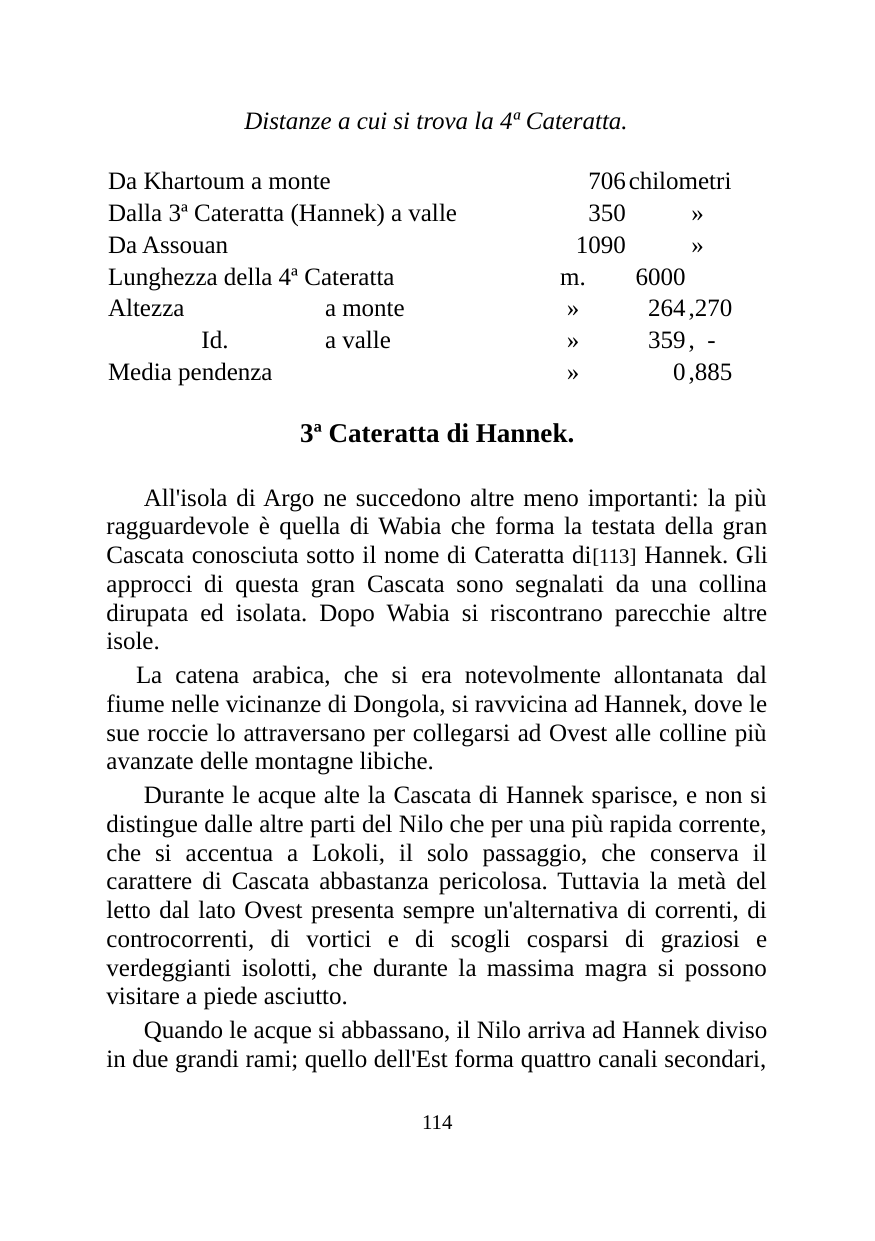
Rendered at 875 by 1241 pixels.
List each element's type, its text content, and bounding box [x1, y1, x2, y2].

table_cell Altezza [106, 292, 323, 324]
text La catena arabica, che si era notevolmente allontanata dal fiume nelle vicinanze di Dongola, si ravvicina ad Hannek, dove le sue roccie lo attraversano per collegarsi ad Ovest alle colline più avanzate delle montagne libiche. [106, 660, 768, 775]
table_cell ,885 [687, 356, 768, 388]
table_cell Media pendenza [106, 356, 547, 388]
table_cell ,270 [687, 292, 768, 324]
table_cell 0 [599, 356, 687, 388]
table_header 6000 [599, 260, 687, 292]
table_header 706 [554, 165, 627, 196]
text 3ª Cateratta di Hannek. [106, 417, 768, 448]
table_header [687, 260, 768, 292]
table_cell a monte [323, 292, 547, 324]
table_header chilometri [627, 165, 768, 196]
table_cell a valle [323, 324, 547, 356]
table_cell » [627, 228, 768, 260]
table_cell Id. [106, 324, 323, 356]
table_cell 264 [599, 292, 687, 324]
table_cell Dalla 3ª Cateratta (Hannek) a valle [106, 196, 553, 228]
table_header Lunghezza della 4ª Cateratta [106, 260, 547, 292]
text Distanze a cui si trova la 4ª Cateratta. [106, 106, 768, 135]
table_cell » [547, 356, 599, 388]
text Quando le acque si abbassano, il Nilo arriva ad Hannek diviso in due grandi rami; quello dell'Est forma quattro canali secondari, [106, 1015, 768, 1073]
table_cell 359 [599, 324, 687, 356]
table_cell » [547, 324, 599, 356]
table_cell » [627, 196, 768, 228]
table_header Da Khartoum a monte [106, 165, 553, 196]
table_cell 1090 [554, 228, 627, 260]
text All'isola di Argo ne succedono altre meno importanti: la più ragguardevole è quella di Wabia che forma la testata della gran Cascata conosciuta sotto il nome di Cateratta di[113] Hannek. Gli approcci di questa gran Cascata sono segnalati da una collina dirupata ed isolata. Dopo Wabia si riscontrano parecchie altre isole. [106, 483, 768, 655]
table_cell , - [687, 324, 768, 356]
table_cell Da Assouan [106, 228, 553, 260]
text Durante le acque alte la Cascata di Hannek sparisce, e non si distingue dalle altre parti del Nilo che per una più rapida corrente, che si accentua a Lokoli, il solo passaggio, che conserva il carattere di Cascata abbastanza pericolosa. Tuttavia la metà del letto dal lato Ovest presenta sempre un'alternativa di correnti, di controcorrenti, di vortici e di scogli cosparsi di graziosi e verdeggianti isolotti, che durante la massima magra si possono visitare a piede asciutto. [106, 780, 768, 1010]
table_header m. [547, 260, 599, 292]
table_cell 350 [554, 196, 627, 228]
table_cell » [547, 292, 599, 324]
